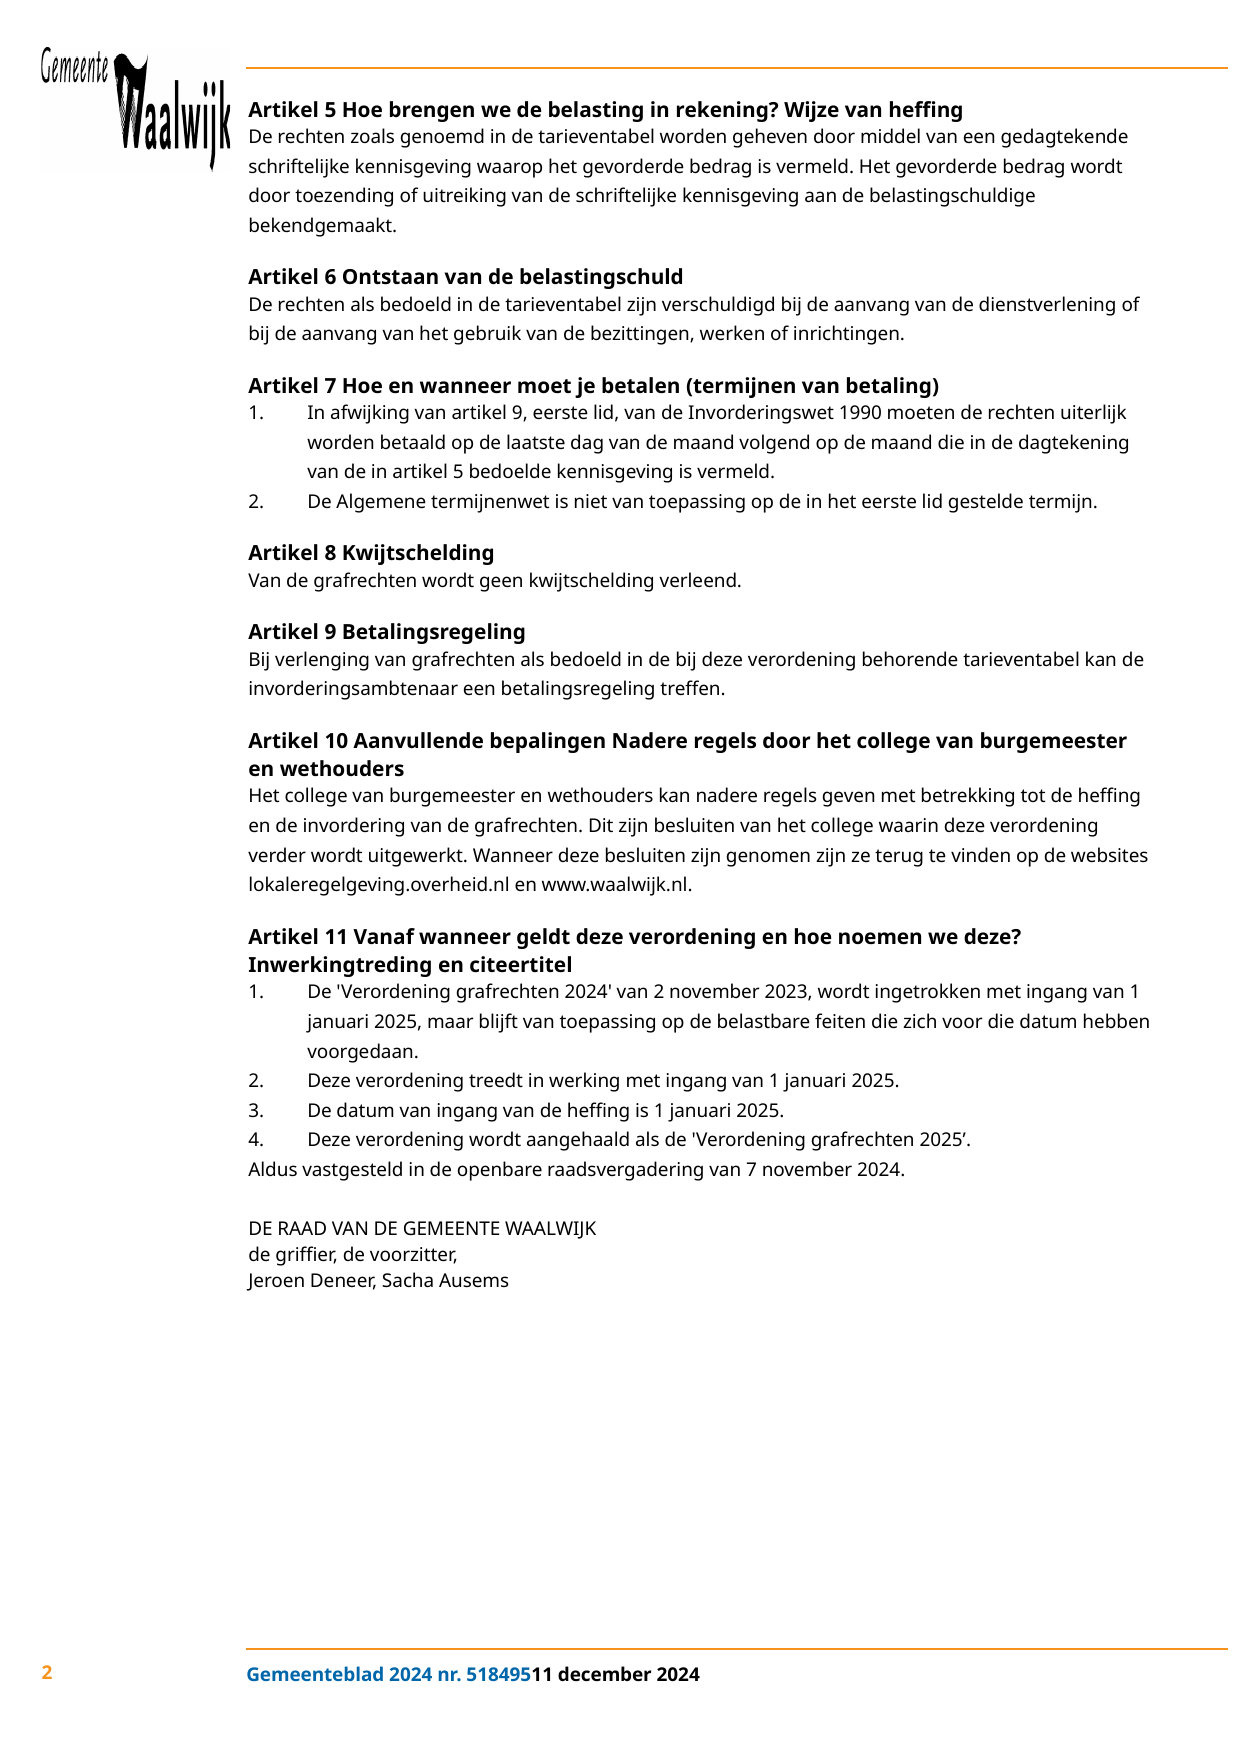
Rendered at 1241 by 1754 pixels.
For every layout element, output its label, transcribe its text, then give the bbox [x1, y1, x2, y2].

text de griffier, de voorzitter, [248, 1241, 1152, 1267]
text DE RAAD VAN DE GEMEENTE WAALWIJK [248, 1215, 1152, 1241]
list Deze verordening wordt aangehaald als de 'Verordening grafrechten 2025’. [248, 1127, 1152, 1152]
text Het college van burgemeester en wethouders kan nadere regels geven met betrekking tot de heffing en de invordering van de grafrechten. Dit zijn besluiten van het college waarin deze verordening verder wordt uitgewerkt. Wanneer deze besluiten zijn genomen zijn ze terug te vinden op de websites lokaleregelgeving.overheid.nl en www.waalwijk.nl. [248, 783, 1152, 897]
list In afwijking van artikel 9, eerste lid, van de Invorderingswet 1990 moeten de rechten uiterlijk worden betaald op de laatste dag van de maand volgend op de maand die in de dagtekening van de in artikel 5 bedoelde kennisgeving is vermeld. [248, 399, 1152, 484]
text Aldus vastgesteld in de openbare raadsvergadering van 7 november 2024. [248, 1156, 1152, 1182]
list De datum van ingang van de heffing is 1 januari 2025. [248, 1097, 1152, 1123]
text Artikel 5 Hoe brengen we de belasting in rekening? Wijze van heffing [248, 95, 1152, 123]
list De 'Verordening grafrechten 2024' van 2 november 2023, wordt ingetrokken met ingang van 1 januari 2025, maar blijft van toepassing op de belastbare feiten die zich voor die datum hebben voorgedaan. [248, 979, 1152, 1063]
text De rechten zoals genoemd in de tarieventabel worden geheven door middel van een gedagtekende schriftelijke kennisgeving waarop het gevorderde bedrag is vermeld. Het gevorderde bedrag wordt door toezending of uitreiking van de schriftelijke kennisgeving aan de belastingschuldige bekendgemaakt. [248, 123, 1152, 238]
text Artikel 11 Vanaf wanneer geldt deze verordening en hoe noemen we deze? Inwerkingtreding en citeertitel [248, 922, 1152, 979]
text Bij verlenging van grafrechten als bedoeld in de bij deze verordening behorende tarieventabel kan de invorderingsambtenaar een betalingsregeling treffen. [248, 646, 1152, 701]
text Van de grafrechten wordt geen kwijtschelding verleend. [248, 567, 1152, 593]
text De rechten als bedoeld in de tarieventabel zijn verschuldigd bij de aanvang van de dienstverlening of bij de aanvang van het gebruik van de bezittingen, werken of inrichtingen. [248, 291, 1152, 346]
text Jeroen Deneer, Sacha Ausems [248, 1267, 1152, 1292]
text Artikel 8 Kwijtschelding [248, 538, 1152, 567]
text Artikel 9 Betalingsregeling [248, 617, 1152, 646]
text Artikel 7 Hoe en wanneer moet je betalen (termijnen van betaling) [248, 371, 1152, 399]
list De Algemene termijnenwet is niet van toepassing op de in het eerste lid gestelde termijn. [248, 488, 1152, 514]
text Artikel 10 Aanvullende bepalingen Nadere regels door het college van burgemeester en wethouders [248, 726, 1152, 783]
text Artikel 6 Ontstaan van de belastingschuld [248, 262, 1152, 291]
list Deze verordening treedt in werking met ingang van 1 januari 2025. [248, 1067, 1152, 1093]
picture [41, 47, 231, 172]
